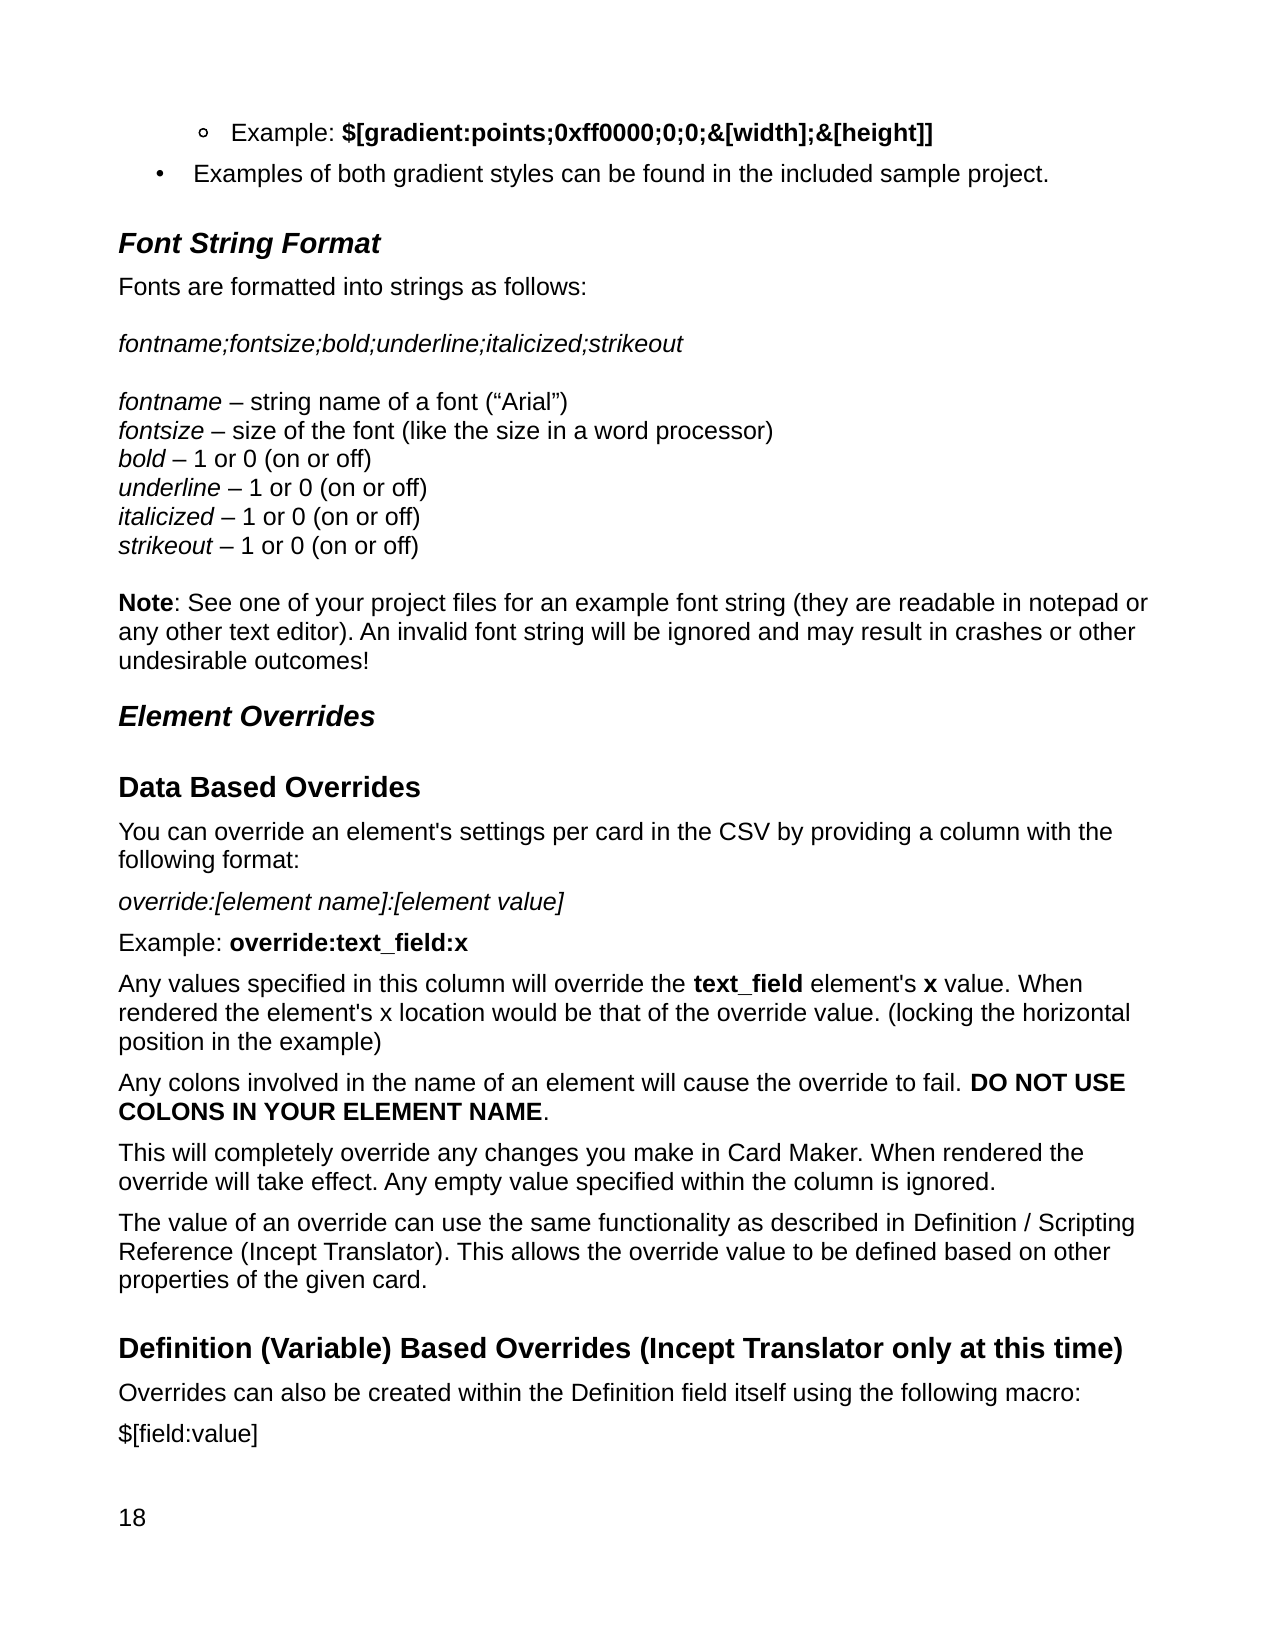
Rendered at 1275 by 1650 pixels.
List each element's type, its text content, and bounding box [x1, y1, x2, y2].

text Note: See one of your project files for an example font string (they are readable in notepad or any other text editor). An invalid font string will be ignored and may result in crashes or other undesirable outcomes! [118, 588, 1157, 674]
text bold – 1 or 0 (on or off) [118, 444, 1157, 473]
text Any values specified in this column will override the text_field element's x value. When rendered the element's x location would be that of the override value. (locking the horizontal position in the example) [118, 969, 1157, 1055]
text Any colons involved in the name of an element will cause the override to fail. DO NOT USE COLONS IN YOUR ELEMENT NAME. [118, 1068, 1157, 1125]
list Example: $[gradient:points;0xff0000;0;0;&[width];&[height]] [193, 118, 1157, 147]
text underline – 1 or 0 (on or off) [118, 473, 1157, 502]
text Example: override:text_field:x [118, 928, 1157, 956]
subtitle Data Based Overrides [118, 770, 1157, 804]
text $[field:value] [118, 1419, 1157, 1447]
subtitle Element Overrides [118, 699, 1157, 733]
text You can override an element's settings per card in the CSV by providing a column with the following format: [118, 816, 1157, 874]
text Overrides can also be created within the Definition field itself using the following macro: [118, 1377, 1157, 1406]
text override:[element name]:[element value] [118, 886, 1157, 915]
subtitle Definition (Variable) Based Overrides (Incept Translator only at this time) [118, 1331, 1157, 1365]
text The value of an override can use the same functionality as described in Definition / Scripting Reference (Incept Translator). This allows the override value to be defined based on other properties of the given card. [118, 1208, 1157, 1294]
text strikeout – 1 or 0 (on or off) [118, 531, 1157, 559]
text fontname;fontsize;bold;underline;italicized;strikeout [118, 329, 1157, 358]
list Examples of both gradient styles can be found in the included sample project. [156, 159, 1157, 188]
text italicized – 1 or 0 (on or off) [118, 502, 1157, 531]
text Fonts are formatted into strings as follows: [118, 272, 1157, 301]
text This will completely override any changes you make in Card Maker. When rendered the override will take effect. Any empty value specified within the column is ignored. [118, 1138, 1157, 1195]
subtitle Font String Format [118, 226, 1157, 259]
text fontname – string name of a font (“Arial”) [118, 387, 1157, 416]
text fontsize – size of the font (like the size in a word processor) [118, 416, 1157, 444]
